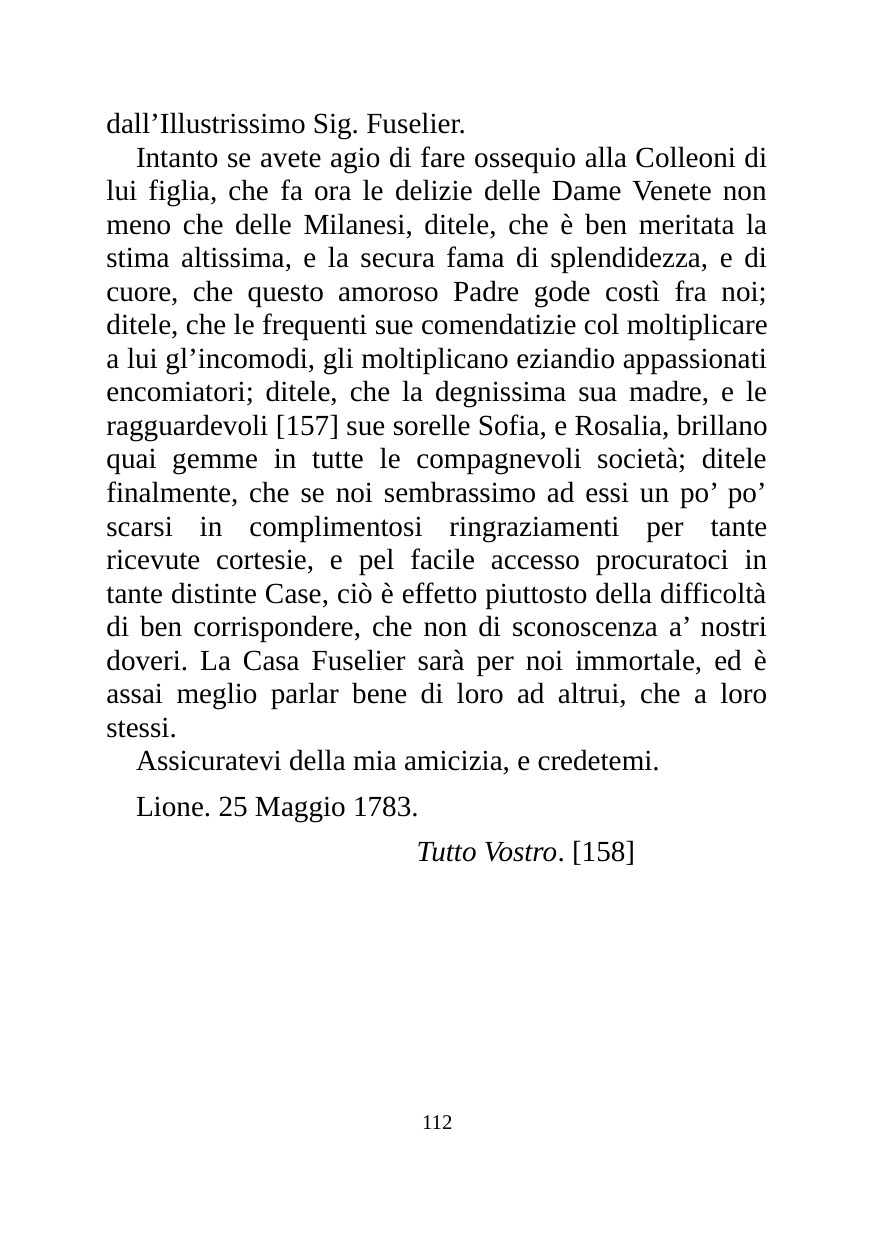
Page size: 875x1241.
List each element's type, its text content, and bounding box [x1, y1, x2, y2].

text Lione. 25 Maggio 1783. [106, 789, 768, 822]
text Assicuratevi della mia amicizia, e credetemi. [106, 743, 768, 777]
text Intanto se avete agio di fare ossequio alla Colleoni di lui figlia, che fa ora le delizie delle Dame Venete non meno che delle Milanesi, ditele, che è ben meritata la stima altissima, e la secura fama di splendidezza, e di cuore, che questo amoroso Padre gode costì fra noi; ditele, che le frequenti sue comendatizie col moltiplicare a lui gl’incomodi, gli moltiplicano eziandio appassionati encomiatori; ditele, che la degnissima sua madre, e le ragguardevoli [157] sue sorelle Sofia, e Rosalia, brillano quai gemme in tutte le compagnevoli società; ditele finalmente, che se noi sembrassimo ad essi un po’ po’ scarsi in complimentosi ringraziamenti per tante ricevute cortesie, e pel facile accesso procuratoci in tante distinte Case, ciò è effetto piuttosto della difficoltà di ben corrispondere, che non di sconoscenza a’ nostri doveri. La Casa Fuselier sarà per noi immortale, ed è assai meglio parlar bene di loro ad altrui, che a loro stessi. [106, 140, 768, 743]
text Tutto Vostro. [158] [283, 834, 768, 868]
text dall’Illustrissimo Sig. Fuselier. [106, 106, 768, 140]
